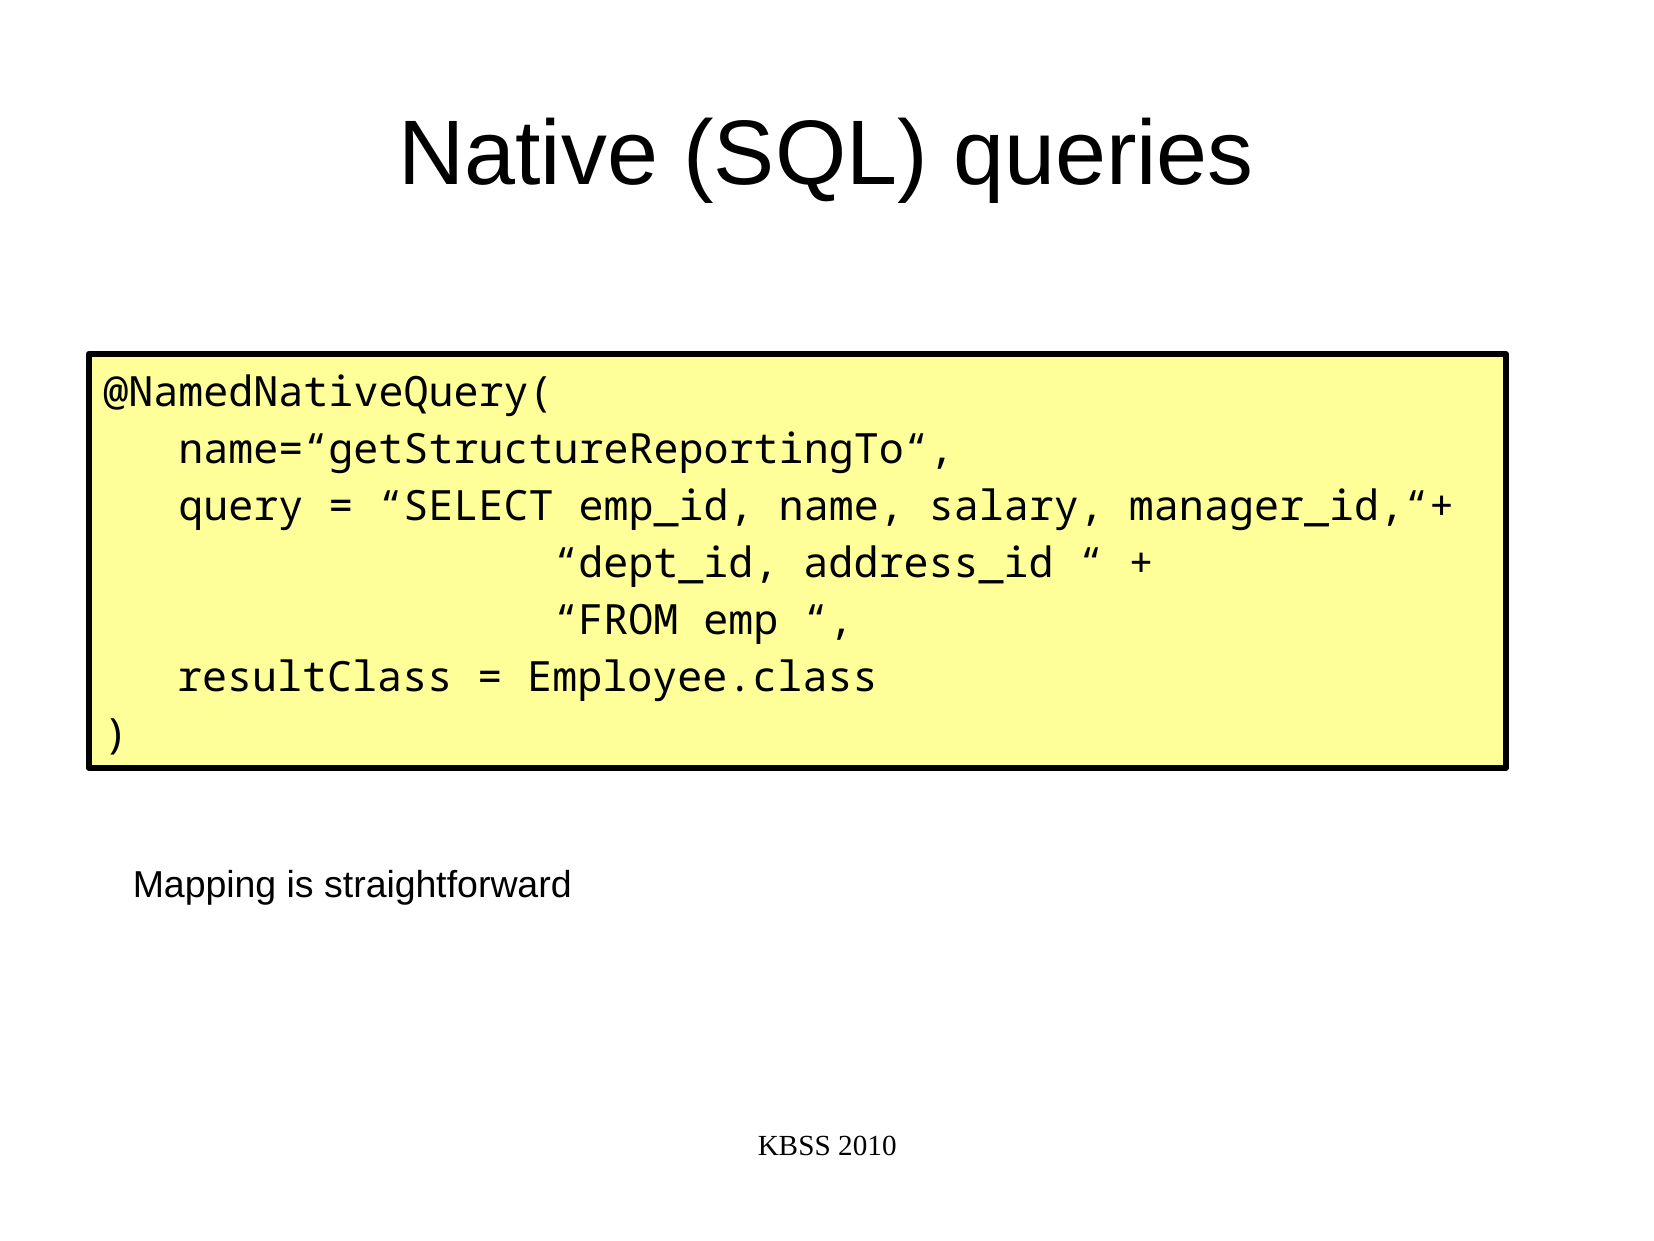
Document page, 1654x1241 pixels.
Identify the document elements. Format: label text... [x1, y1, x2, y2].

text_box Mapping is straightforward [118, 856, 588, 914]
title Native (SQL) queries [82, 49, 1571, 257]
text_box @NamedNativeQuery( name=“getStructureReportingTo“, query = “SELECT emp_id, name, salary, manager_id,“+ “dept_id, address_id “ + “FROM emp “, resultClass = Employee.class ) [88, 354, 1506, 760]
